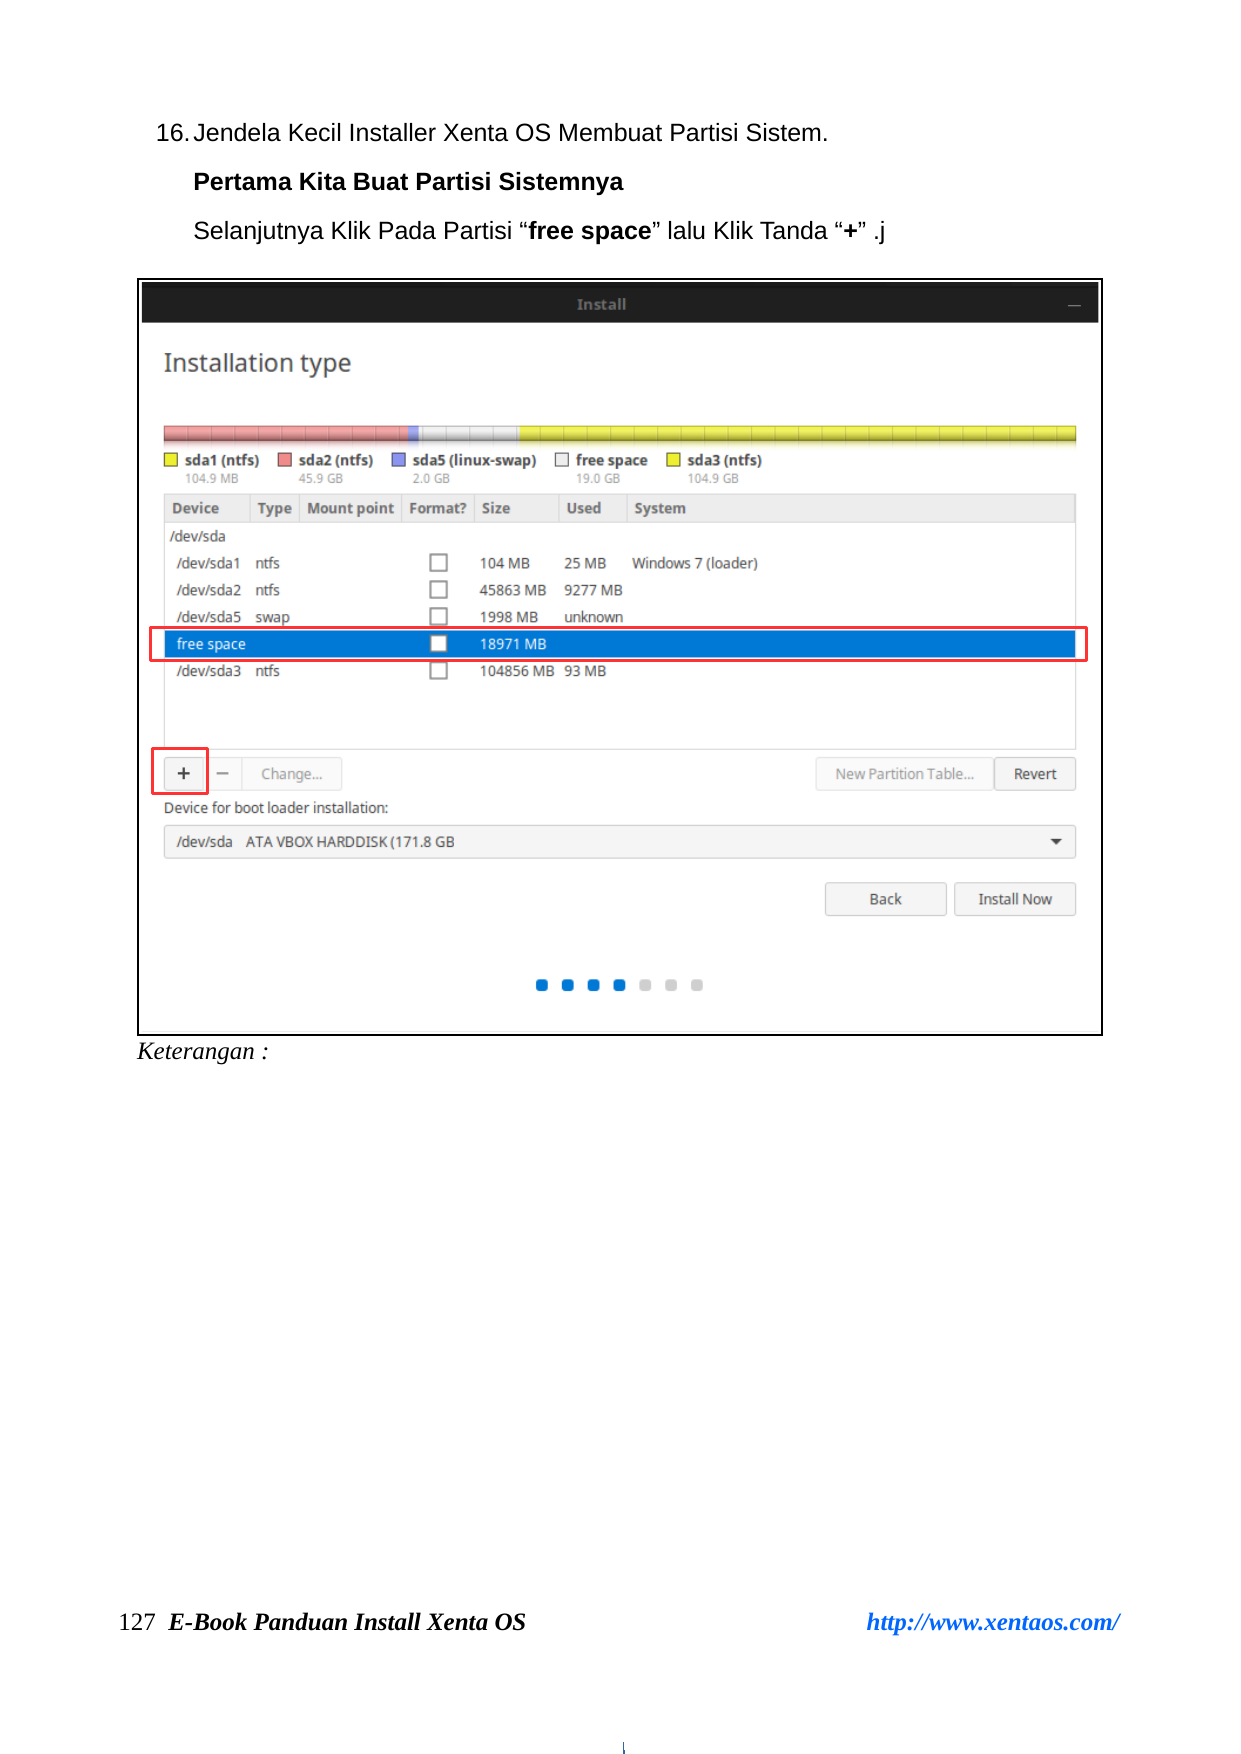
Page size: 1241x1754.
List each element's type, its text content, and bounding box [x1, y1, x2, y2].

list Selanjutnya Klik Pada Partisi “free space” lalu Klik Tanda “+” .j [156, 216, 1122, 245]
list Keterangan : [137, 1036, 1103, 1065]
list Jendela Kecil Installer Xenta OS Membuat Partisi Sistem. [156, 118, 1122, 147]
list Pertama Kita Buat Partisi Sistemnya [156, 167, 1122, 196]
picture [141, 282, 1099, 1032]
